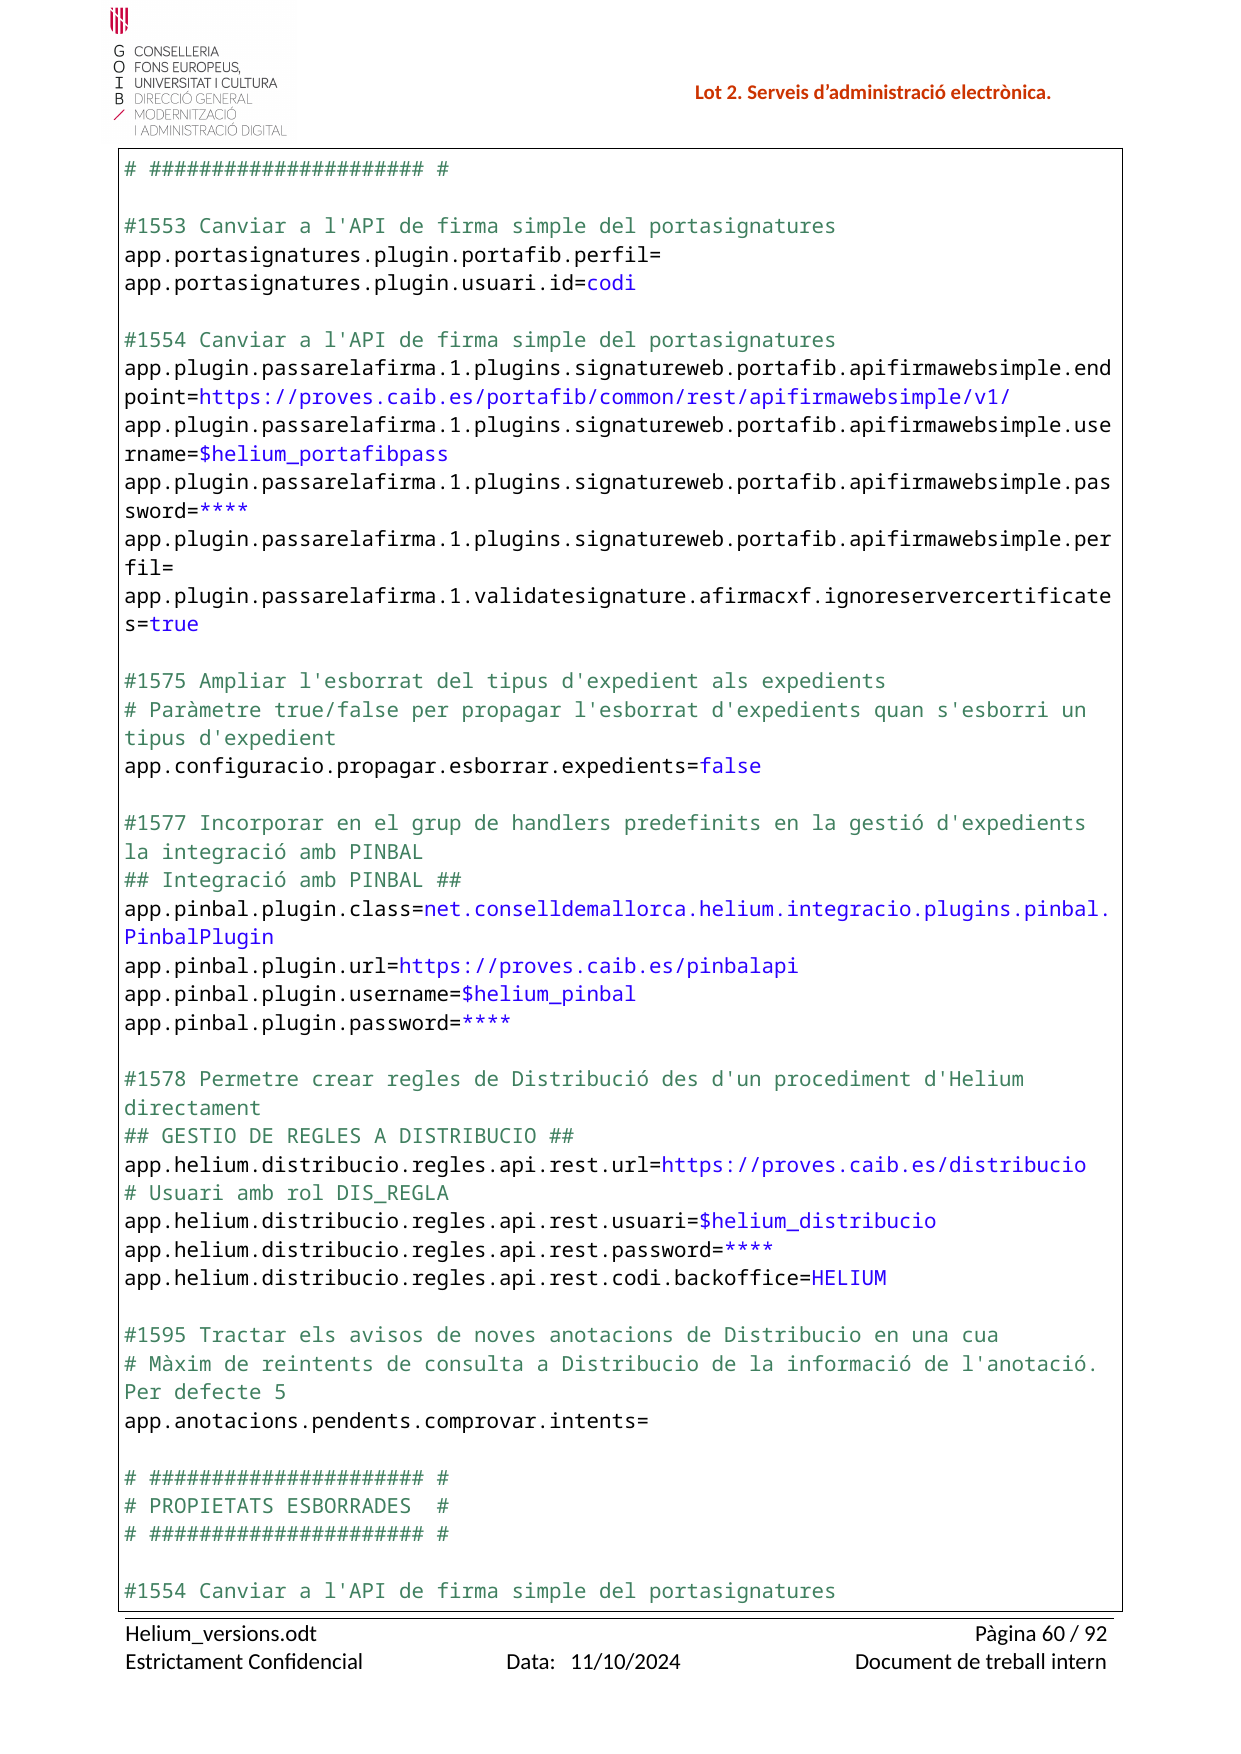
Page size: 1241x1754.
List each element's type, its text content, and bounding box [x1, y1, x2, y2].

picture [100, 0, 297, 144]
table_header # ###################### # #1553 Canviar a l'API de firma simple del portasignatures app.portasignatures.plugin.portafib.perfil= app.portasignatures.plugin.usuari.id=codi #1554 Canviar a l'API de firma simple del portasignatures app.plugin.passarelafirma.1.plugins.signatureweb.portafib.apifirmawebsimple.endpoint=https://proves.caib.es/portafib/common/rest/apifirmawebsimple/v1/ app.plugin.passarelafirma.1.plugins.signatureweb.portafib.apifirmawebsimple.username=$helium_portafibpass app.plugin.passarelafirma.1.plugins.signatureweb.portafib.apifirmawebsimple.password=**** app.plugin.passarelafirma.1.plugins.signatureweb.portafib.apifirmawebsimple.perfil= app.plugin.passarelafirma.1.validatesignature.afirmacxf.ignoreservercertificates=true #1575 Ampliar l'esborrat del tipus d'expedient als expedients # Paràmetre true/false per propagar l'esborrat d'expedients quan s'esborri un tipus d'expedient app.configuracio.propagar.esborrar.expedients=false #1577 Incorporar en el grup de handlers predefinits en la gestió d'expedients la integració amb PINBAL ## Integració amb PINBAL ## app.pinbal.plugin.class=net.conselldemallorca.helium.integracio.plugins.pinbal.PinbalPlugin app.pinbal.plugin.url=https://proves.caib.es/pinbalapi app.pinbal.plugin.username=$helium_pinbal app.pinbal.plugin.password=**** #1578 Permetre crear regles de Distribució des d'un procediment d'Helium directament ## GESTIO DE REGLES A DISTRIBUCIO ## app.helium.distribucio.regles.api.rest.url=https://proves.caib.es/distribucio # Usuari amb rol DIS_REGLA app.helium.distribucio.regles.api.rest.usuari=$helium_distribucio app.helium.distribucio.regles.api.rest.password=**** app.helium.distribucio.regles.api.rest.codi.backoffice=HELIUM #1595 Tractar els avisos de noves anotacions de Distribucio en una cua # Màxim de reintents de consulta a Distribucio de la informació de l'anotació. Per defecte 5 app.anotacions.pendents.comprovar.intents= # ###################### # # PROPIETATS ESBORRADES # # ###################### # #1554 Canviar a l'API de firma simple del portasignatures [119, 149, 1122, 1611]
